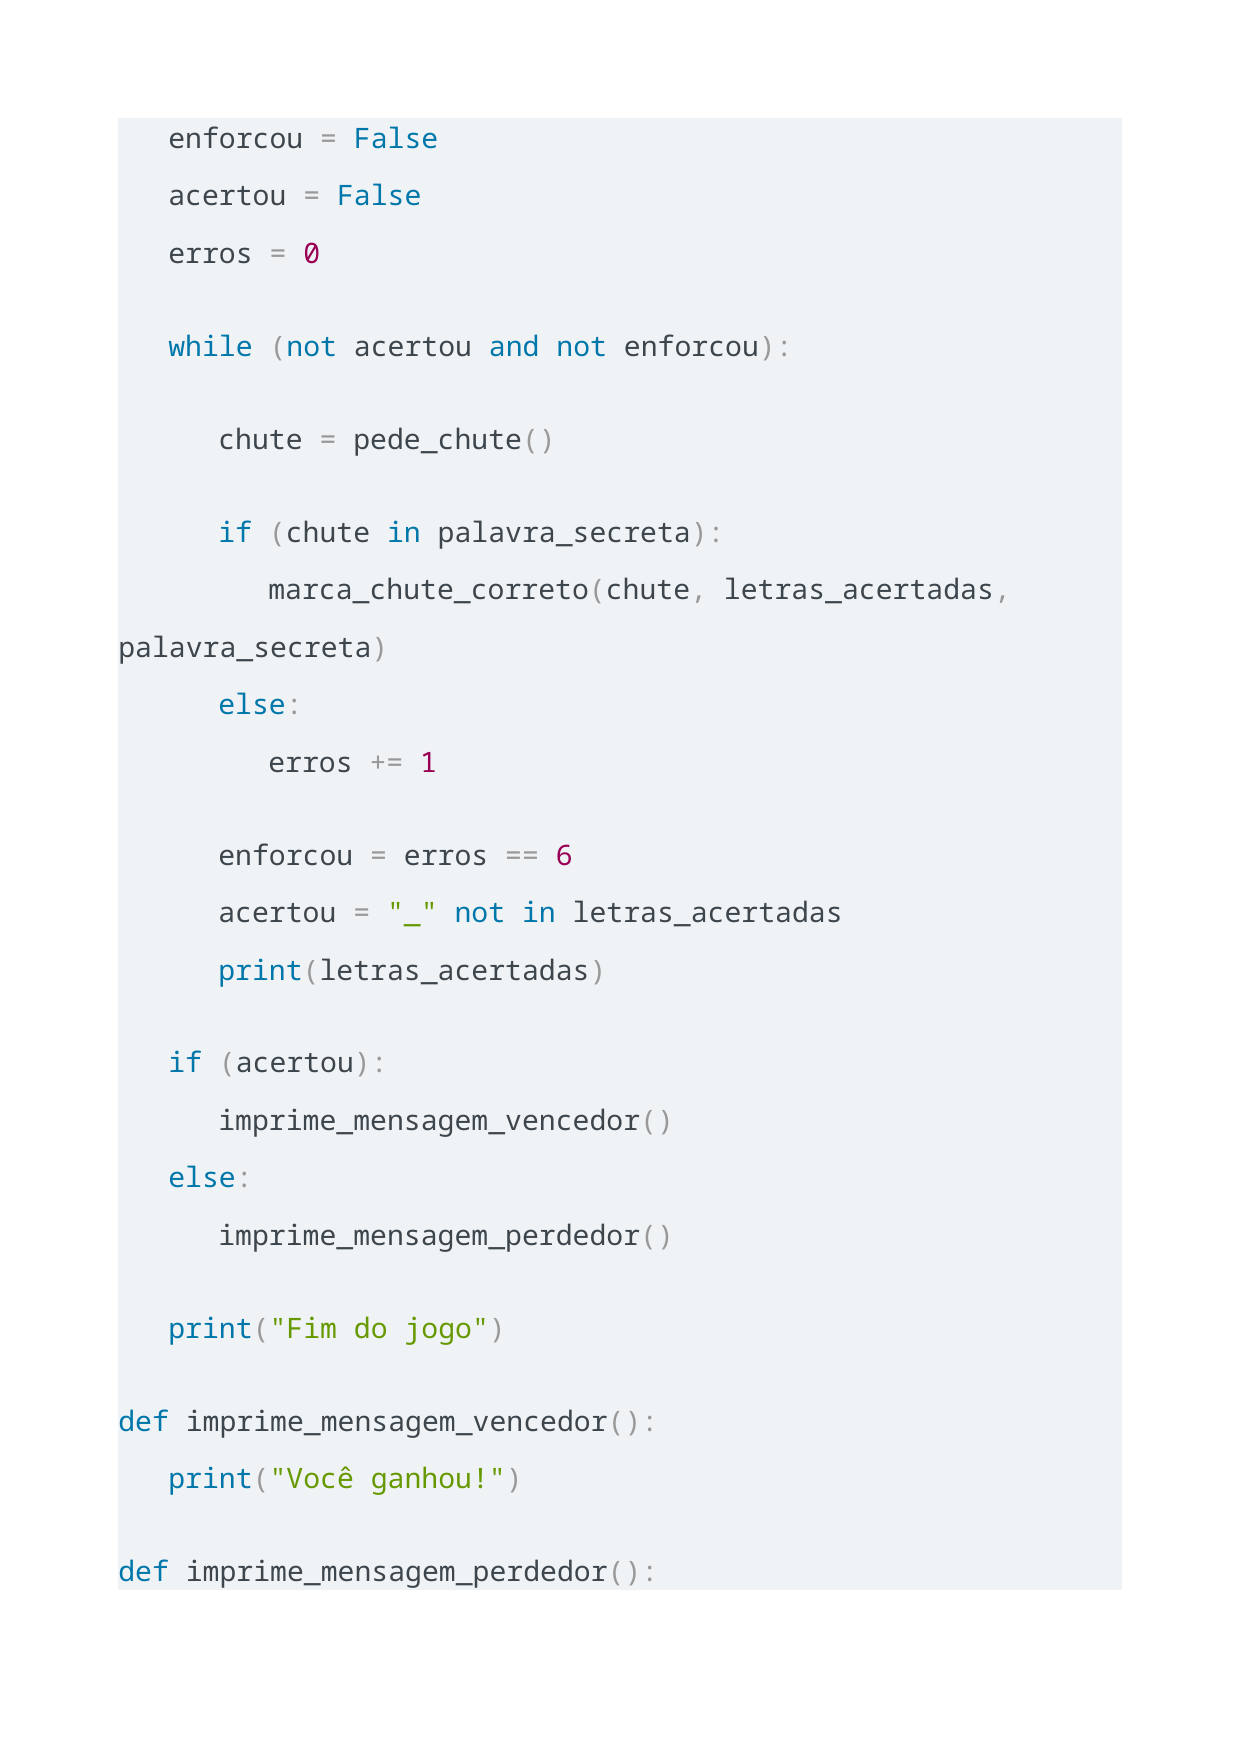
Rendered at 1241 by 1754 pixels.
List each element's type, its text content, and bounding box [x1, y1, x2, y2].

text def imprime_mensagem_perdedor(): [118, 1551, 1122, 1590]
text acertou = False [118, 176, 1122, 214]
text else: [118, 684, 1122, 723]
text print(letras_acertadas) [118, 950, 1122, 988]
text print("Fim do jogo") [118, 1308, 1122, 1346]
text erros = 0 [118, 233, 1122, 271]
text enforcou = False [118, 118, 1122, 156]
text while (not acertou and not enforcou): [118, 326, 1122, 364]
text if (chute in palavra_secreta): [118, 512, 1122, 550]
text enforcou = erros == 6 [118, 835, 1122, 873]
text acertou = "_" not in letras_acertadas [118, 892, 1122, 931]
text chute = pede_chute() [118, 419, 1122, 457]
text def imprime_mensagem_vencedor(): [118, 1401, 1122, 1439]
text else: [118, 1158, 1122, 1196]
text if (acertou): [118, 1043, 1122, 1081]
text print("Você ganhou!") [118, 1458, 1122, 1497]
text marca_chute_correto(chute, letras_acertadas, palavra_secreta) [118, 569, 1122, 665]
text erros += 1 [118, 742, 1122, 780]
text imprime_mensagem_perdedor() [118, 1215, 1122, 1253]
text imprime_mensagem_vencedor() [118, 1100, 1122, 1138]
